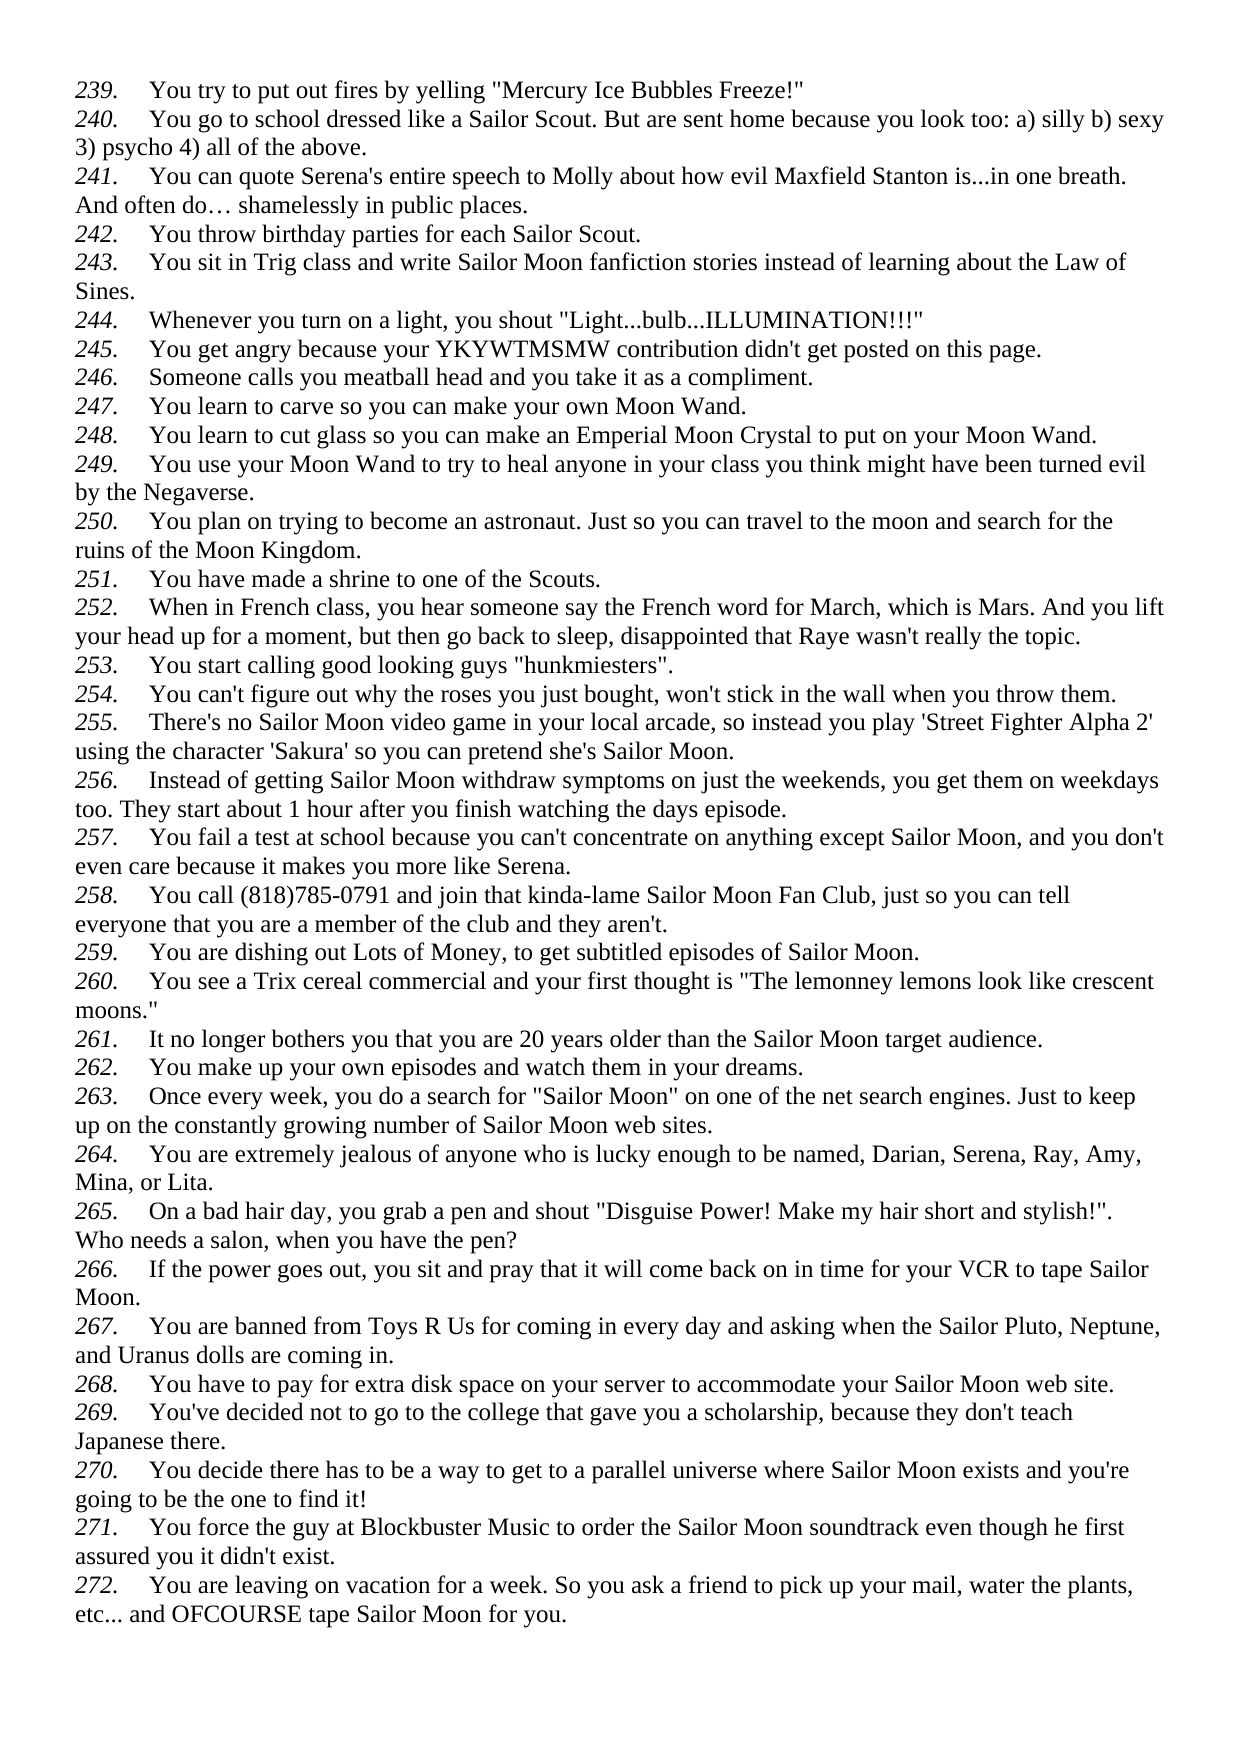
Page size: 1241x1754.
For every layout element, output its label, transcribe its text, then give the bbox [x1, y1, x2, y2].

list You start calling good looking guys "hunkmiesters". [75, 650, 1165, 679]
list Instead of getting Sailor Moon withdraw symptoms on just the weekends, you get them on weekdays too. They start about 1 hour after you finish watching the days episode. [75, 765, 1165, 822]
list You can quote Serena's entire speech to Molly about how evil Maxfield Stanton is...in one breath. And often do… shamelessly in public places. [75, 161, 1165, 219]
list You have made a shrine to one of the Scouts. [75, 564, 1165, 592]
list You learn to carve so you can make your own Moon Wand. [75, 391, 1165, 420]
list You are dishing out Lots of Money, to get subtitled episodes of Sailor Moon. [75, 937, 1165, 966]
list Someone calls you meatball head and you take it as a compliment. [75, 362, 1165, 391]
list You are banned from Toys R Us for coming in every day and asking when the Sailor Pluto, Neptune, and Uranus dolls are coming in. [75, 1311, 1165, 1369]
list You try to put out fires by yelling "Mercury Ice Bubbles Freeze!" [75, 75, 1165, 104]
list You are leaving on vacation for a week. So you ask a friend to pick up your mail, water the plants, etc... and OFCOURSE tape Sailor Moon for you. [75, 1570, 1165, 1627]
list You plan on trying to become an astronaut. Just so you can travel to the moon and search for the ruins of the Moon Kingdom. [75, 506, 1165, 564]
list You've decided not to go to the college that gave you a scholarship, because they don't teach Japanese there. [75, 1397, 1165, 1455]
list You can't figure out why the roses you just bought, won't stick in the wall when you throw them. [75, 679, 1165, 707]
list You force the guy at Blockbuster Music to order the Sailor Moon soundtrack even though he first assured you it didn't exist. [75, 1512, 1165, 1570]
list When in French class, you hear someone say the French word for March, which is Mars. And you lift your head up for a moment, but then go back to sleep, disappointed that Raye wasn't really the topic. [75, 592, 1165, 650]
list On a bad hair day, you grab a pen and shout "Disguise Power! Make my hair short and stylish!". Who needs a salon, when you have the pen? [75, 1196, 1165, 1254]
list It no longer bothers you that you are 20 years older than the Sailor Moon target audience. [75, 1024, 1165, 1052]
list You see a Trix cereal commercial and your first thought is "The lemonney lemons look like crescent moons." [75, 966, 1165, 1024]
list You make up your own episodes and watch them in your dreams. [75, 1052, 1165, 1081]
list You get angry because your YKYWTMSMW contribution didn't get posted on this page. [75, 334, 1165, 362]
list You call (818)785-0791 and join that kinda-lame Sailor Moon Fan Club, just so you can tell everyone that you are a member of the club and they aren't. [75, 880, 1165, 937]
list You sit in Trig class and write Sailor Moon fanfiction stories instead of learning about the Law of Sines. [75, 247, 1165, 305]
list You throw birthday parties for each Sailor Scout. [75, 219, 1165, 247]
list You use your Moon Wand to try to heal anyone in your class you think might have been turned evil by the Negaverse. [75, 449, 1165, 506]
list You go to school dressed like a Sailor Scout. But are sent home because you look too: a) silly b) sexy 3) psycho 4) all of the above. [75, 104, 1165, 161]
list You are extremely jealous of anyone who is lucky enough to be named, Darian, Serena, Ray, Amy, Mina, or Lita. [75, 1139, 1165, 1196]
list Whenever you turn on a light, you shout "Light...bulb...ILLUMINATION!!!" [75, 305, 1165, 334]
list You fail a test at school because you can't concentrate on anything except Sailor Moon, and you don't even care because it makes you more like Serena. [75, 822, 1165, 880]
list There's no Sailor Moon video game in your local arcade, so instead you play 'Street Fighter Alpha 2' using the character 'Sakura' so you can pretend she's Sailor Moon. [75, 707, 1165, 765]
list You have to pay for extra disk space on your server to accommodate your Sailor Moon web site. [75, 1369, 1165, 1397]
list You decide there has to be a way to get to a parallel universe where Sailor Moon exists and you're going to be the one to find it! [75, 1455, 1165, 1512]
list You learn to cut glass so you can make an Emperial Moon Crystal to put on your Moon Wand. [75, 420, 1165, 449]
list Once every week, you do a search for "Sailor Moon" on one of the net search engines. Just to keep up on the constantly growing number of Sailor Moon web sites. [75, 1081, 1165, 1139]
list If the power goes out, you sit and pray that it will come back on in time for your VCR to tape Sailor Moon. [75, 1254, 1165, 1311]
